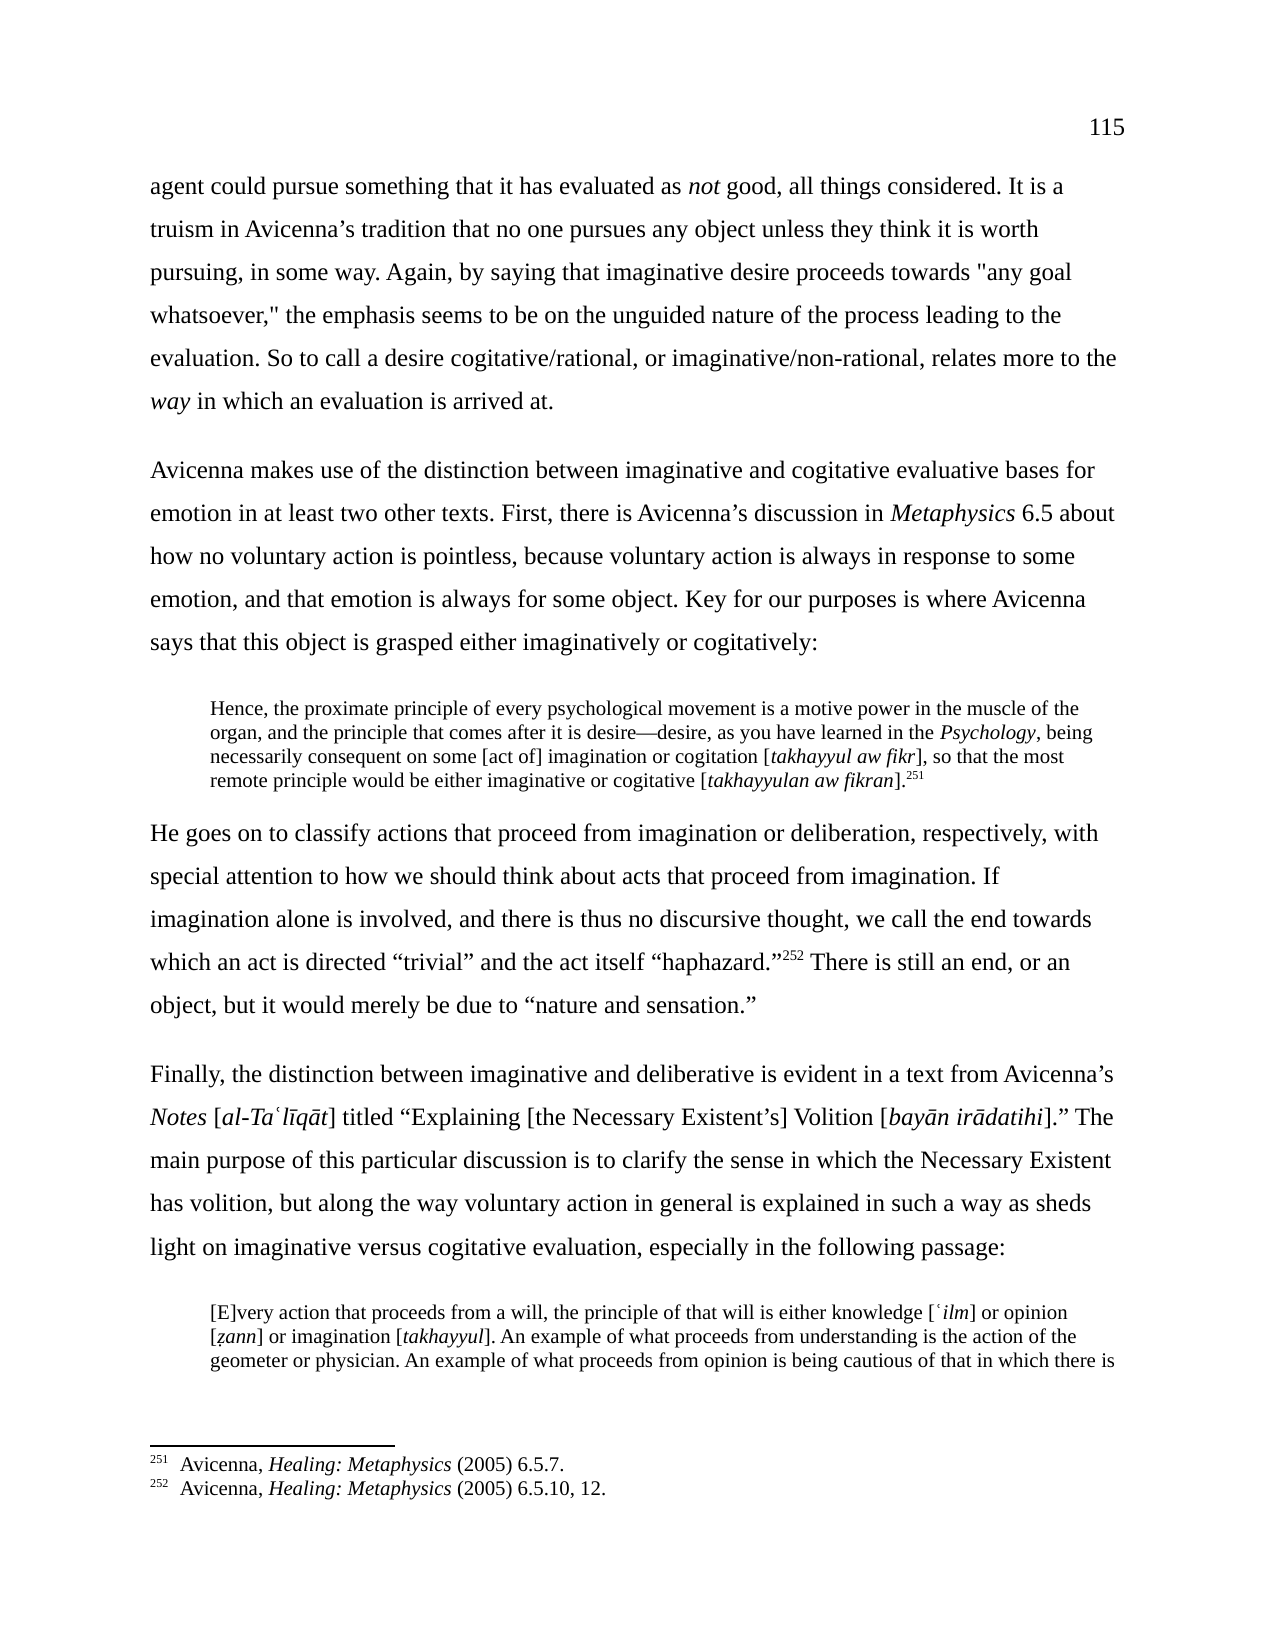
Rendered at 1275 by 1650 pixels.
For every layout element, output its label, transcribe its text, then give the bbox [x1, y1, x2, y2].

text [E]very action that proceeds from a will, the principle of that will is either knowledge [ʿilm] or opinion [ẓann] or imagination [takhayyul]. An example of what proceeds from understanding is the action of the geometer or physician. An example of what proceeds from opinion is being cautious of that in which there is [210, 1300, 1125, 1372]
text He goes on to classify actions that proceed from imagination or deliberation, respectively, with special attention to how we should think about acts that proceed from imagination. If imagination alone is involved, and there is thus no discursive thought, we call the end towards which an act is directed “trivial” and the act itself “haphazard.” There is still an end, or an object, but it would merely be due to “nature and sensation.” [150, 818, 1125, 1019]
text agent could pursue something that it has evaluated as not good, all things considered. It is a truism in Avicenna’s tradition that no one pursues any object unless they think it is worth pursuing, in some way. Again, by saying that imaginative desire proceeds towards "any goal whatsoever," the emphasis seems to be on the unguided nature of the process leading to the evaluation. So to call a desire cogitative/rational, or imaginative/non-rational, relates more to the way in which an evaluation is arrived at. [150, 171, 1125, 415]
text Finally, the distinction between imaginative and deliberative is evident in a text from Avicenna’s Notes [al-Taʿlīqāt] titled “Explaining [the Necessary Existent’s] Volition [bayān irādatihi].” The main purpose of this particular discussion is to clarify the sense in which the Necessary Existent has volition, but along the way voluntary action in general is explained in such a way as sheds light on imaginative versus cogitative evaluation, especially in the following passage: [150, 1059, 1125, 1260]
text Avicenna, Healing: Metaphysics (2005) 6.5.10, 12. [150, 1476, 1125, 1500]
text Avicenna, Healing: Metaphysics (2005) 6.5.7. [150, 1452, 1125, 1476]
text Hence, the proximate principle of every psychological movement is a motive power in the muscle of the organ, and the principle that comes after it is desire—desire, as you have learned in the Psychology, being necessarily consequent on some [act of] imagination or cogitation [takhayyul aw fikr], so that the most remote principle would be either imaginative or cogitative [takhayyulan aw fikran]. [210, 696, 1125, 792]
text Avicenna makes use of the distinction between imaginative and cogitative evaluative bases for emotion in at least two other texts. First, there is Avicenna’s discussion in Metaphysics 6.5 about how no voluntary action is pointless, because voluntary action is always in response to some emotion, and that emotion is always for some object. Key for our purposes is where Avicenna says that this object is grasped either imaginatively or cogitatively: [150, 455, 1125, 656]
